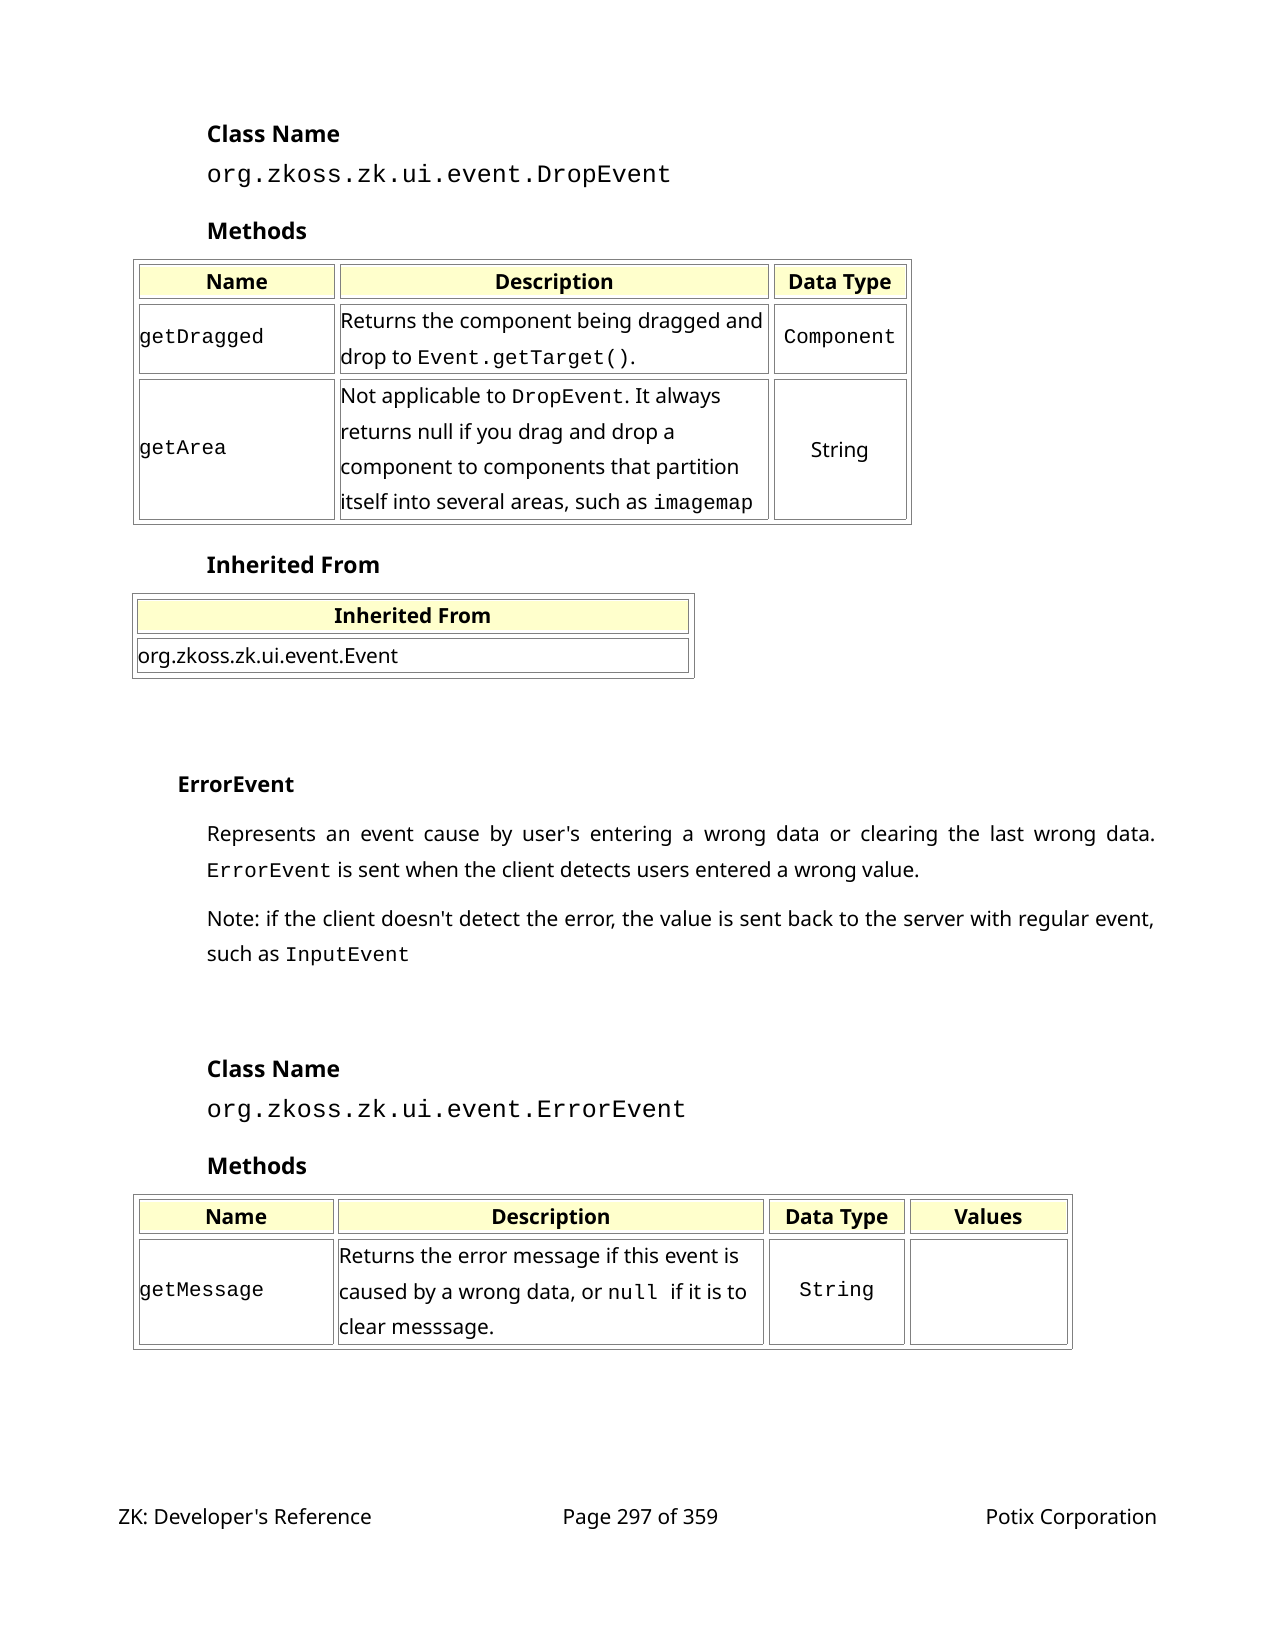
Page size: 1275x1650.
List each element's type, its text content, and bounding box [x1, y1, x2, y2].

table_cell String [766, 1233, 907, 1343]
table_cell String [771, 373, 908, 519]
table_cell [907, 1233, 1069, 1343]
table_cell [911, 1240, 1067, 1343]
table_cell org.zkoss.zk.ui.event.Event [134, 633, 691, 672]
table_cell Returns the component being dragged and drop to Event.getTarget(). [337, 298, 771, 373]
table_header Values [907, 1195, 1069, 1233]
table_cell getDragged [136, 298, 337, 373]
table_cell getMessage [136, 1233, 336, 1343]
table_header Description [336, 1195, 766, 1233]
table_header Name [136, 260, 337, 298]
table_header Data Type [766, 1195, 907, 1233]
table_cell Not applicable to DropEvent. It always returns null if you drag and drop a component to components that partition itself into several areas, such as imagemap [337, 373, 771, 519]
table_header Inherited From [134, 594, 691, 633]
text org.zkoss.zk.ui.event.ErrorEvent [207, 1097, 1157, 1125]
subtitle Methods [207, 215, 1157, 246]
table_header Name [136, 1195, 336, 1233]
subtitle Class Name [207, 1053, 1157, 1084]
subtitle Methods [207, 1150, 1157, 1181]
text org.zkoss.zk.ui.event.DropEvent [207, 162, 1157, 190]
table_cell Component [771, 298, 908, 373]
subtitle ErrorEvent [177, 769, 1157, 799]
subtitle Inherited From [207, 549, 1157, 581]
text Represents an event cause by user's entering a wrong data or clearing the last wrong data. ErrorEvent is sent when the client detects users entered a wrong value. [207, 819, 1157, 883]
subtitle Class Name [207, 118, 1157, 149]
table_cell getArea [136, 373, 337, 519]
table_header Description [337, 260, 771, 298]
table_cell Returns the error message if this event is caused by a wrong data, or null if it is to clear messsage. [336, 1233, 766, 1343]
table_header Data Type [771, 260, 908, 298]
text Note: if the client doesn't detect the error, the value is sent back to the server with regular event, such as InputEvent [207, 904, 1157, 968]
